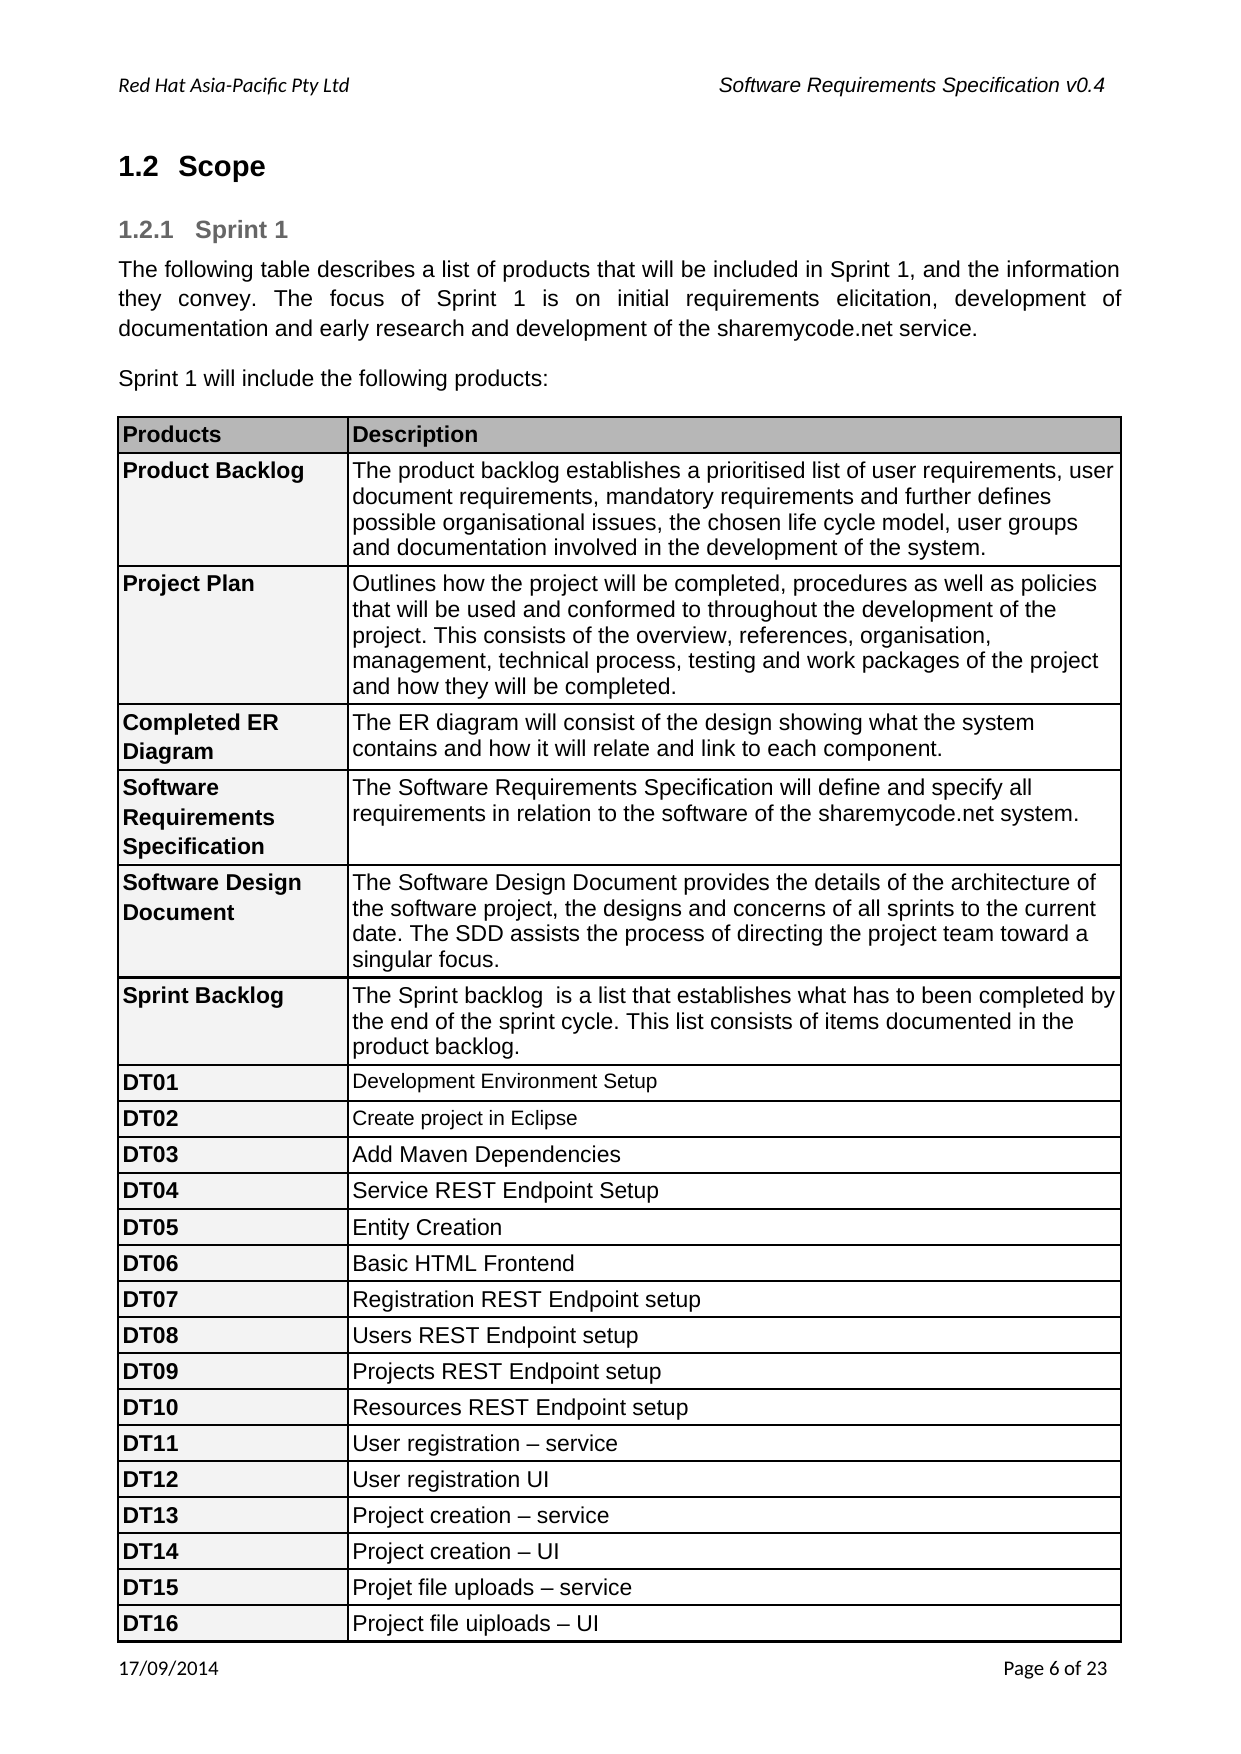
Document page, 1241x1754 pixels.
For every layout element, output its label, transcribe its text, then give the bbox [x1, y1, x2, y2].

table_cell Development Environment Setup [349, 1066, 1120, 1100]
text Sprint 1 will include the following products: [118, 366, 1122, 391]
table_cell Sprint Backlog [119, 979, 347, 1064]
table_cell DT05 [119, 1210, 347, 1244]
table_cell Projet file uploads – service [349, 1570, 1120, 1604]
table_header Description [349, 418, 1120, 452]
table_cell Product Backlog [119, 454, 347, 565]
table_cell Project Plan [119, 567, 347, 703]
table_cell DT13 [119, 1498, 347, 1532]
table_cell Entity Creation [349, 1210, 1120, 1244]
table_cell Basic HTML Frontend [349, 1246, 1120, 1280]
table_cell Software Requirements Specification [119, 771, 347, 863]
table_cell Completed ER Diagram [119, 705, 347, 769]
table_cell DT01 [119, 1066, 347, 1100]
table_cell DT03 [119, 1138, 347, 1172]
text The following table describes a list of products that will be included in Sprint 1, and the information they convey. The focus of Sprint 1 is on initial requirements elicitation, development of documentation and early research and development of the sharemycode.net service. [118, 257, 1122, 341]
table_cell The product backlog establishes a prioritised list of user requirements, user document requirements, mandatory requirements and further defines possible organisational issues, the chosen life cycle model, user groups and documentation involved in the development of the system. [349, 454, 1120, 565]
subtitle Sprint 1 [118, 216, 1122, 244]
table_cell User registration UI [349, 1462, 1120, 1496]
table_cell DT08 [119, 1318, 347, 1352]
table_cell The Software Requirements Specification will define and specify all requirements in relation to the software of the sharemycode.net system. [349, 771, 1120, 863]
table_cell DT06 [119, 1246, 347, 1280]
table_cell DT09 [119, 1354, 347, 1388]
table_cell Registration REST Endpoint setup [349, 1282, 1120, 1316]
table_cell Outlines how the project will be completed, procedures as well as policies that will be used and conformed to throughout the development of the project. This consists of the overview, references, organisation, management, technical process, testing and work packages of the project and how they will be completed. [349, 567, 1120, 703]
table_cell Resources REST Endpoint setup [349, 1390, 1120, 1424]
table_cell The Software Design Document provides the details of the architecture of the software project, the designs and concerns of all sprints to the current date. The SDD assists the process of directing the project team toward a singular focus. [349, 866, 1120, 976]
table_cell Create project in Eclipse [349, 1102, 1120, 1136]
table_cell The Sprint backlog is a list that establishes what has to been completed by the end of the sprint cycle. This list consists of items documented in the product backlog. [349, 979, 1120, 1064]
table_cell Add Maven Dependencies [349, 1138, 1120, 1172]
table_cell DT14 [119, 1534, 347, 1568]
table_header Products [119, 418, 347, 452]
table_cell DT04 [119, 1174, 347, 1208]
table_cell DT11 [119, 1426, 347, 1460]
table_cell Software Design Document [119, 866, 347, 976]
table_cell Service REST Endpoint Setup [349, 1174, 1120, 1208]
table_cell DT16 [119, 1606, 347, 1640]
table_cell Project file uiploads – UI [349, 1606, 1120, 1640]
subtitle Scope [118, 150, 1122, 182]
table_cell Projects REST Endpoint setup [349, 1354, 1120, 1388]
table_cell Project creation – UI [349, 1534, 1120, 1568]
table_cell DT10 [119, 1390, 347, 1424]
table_cell Project creation – service [349, 1498, 1120, 1532]
table_cell The ER diagram will consist of the design showing what the system contains and how it will relate and link to each component. [349, 705, 1120, 769]
table_cell User registration – service [349, 1426, 1120, 1460]
table_cell DT07 [119, 1282, 347, 1316]
table_cell DT15 [119, 1570, 347, 1604]
table_cell DT12 [119, 1462, 347, 1496]
table_cell Users REST Endpoint setup [349, 1318, 1120, 1352]
table_cell DT02 [119, 1102, 347, 1136]
